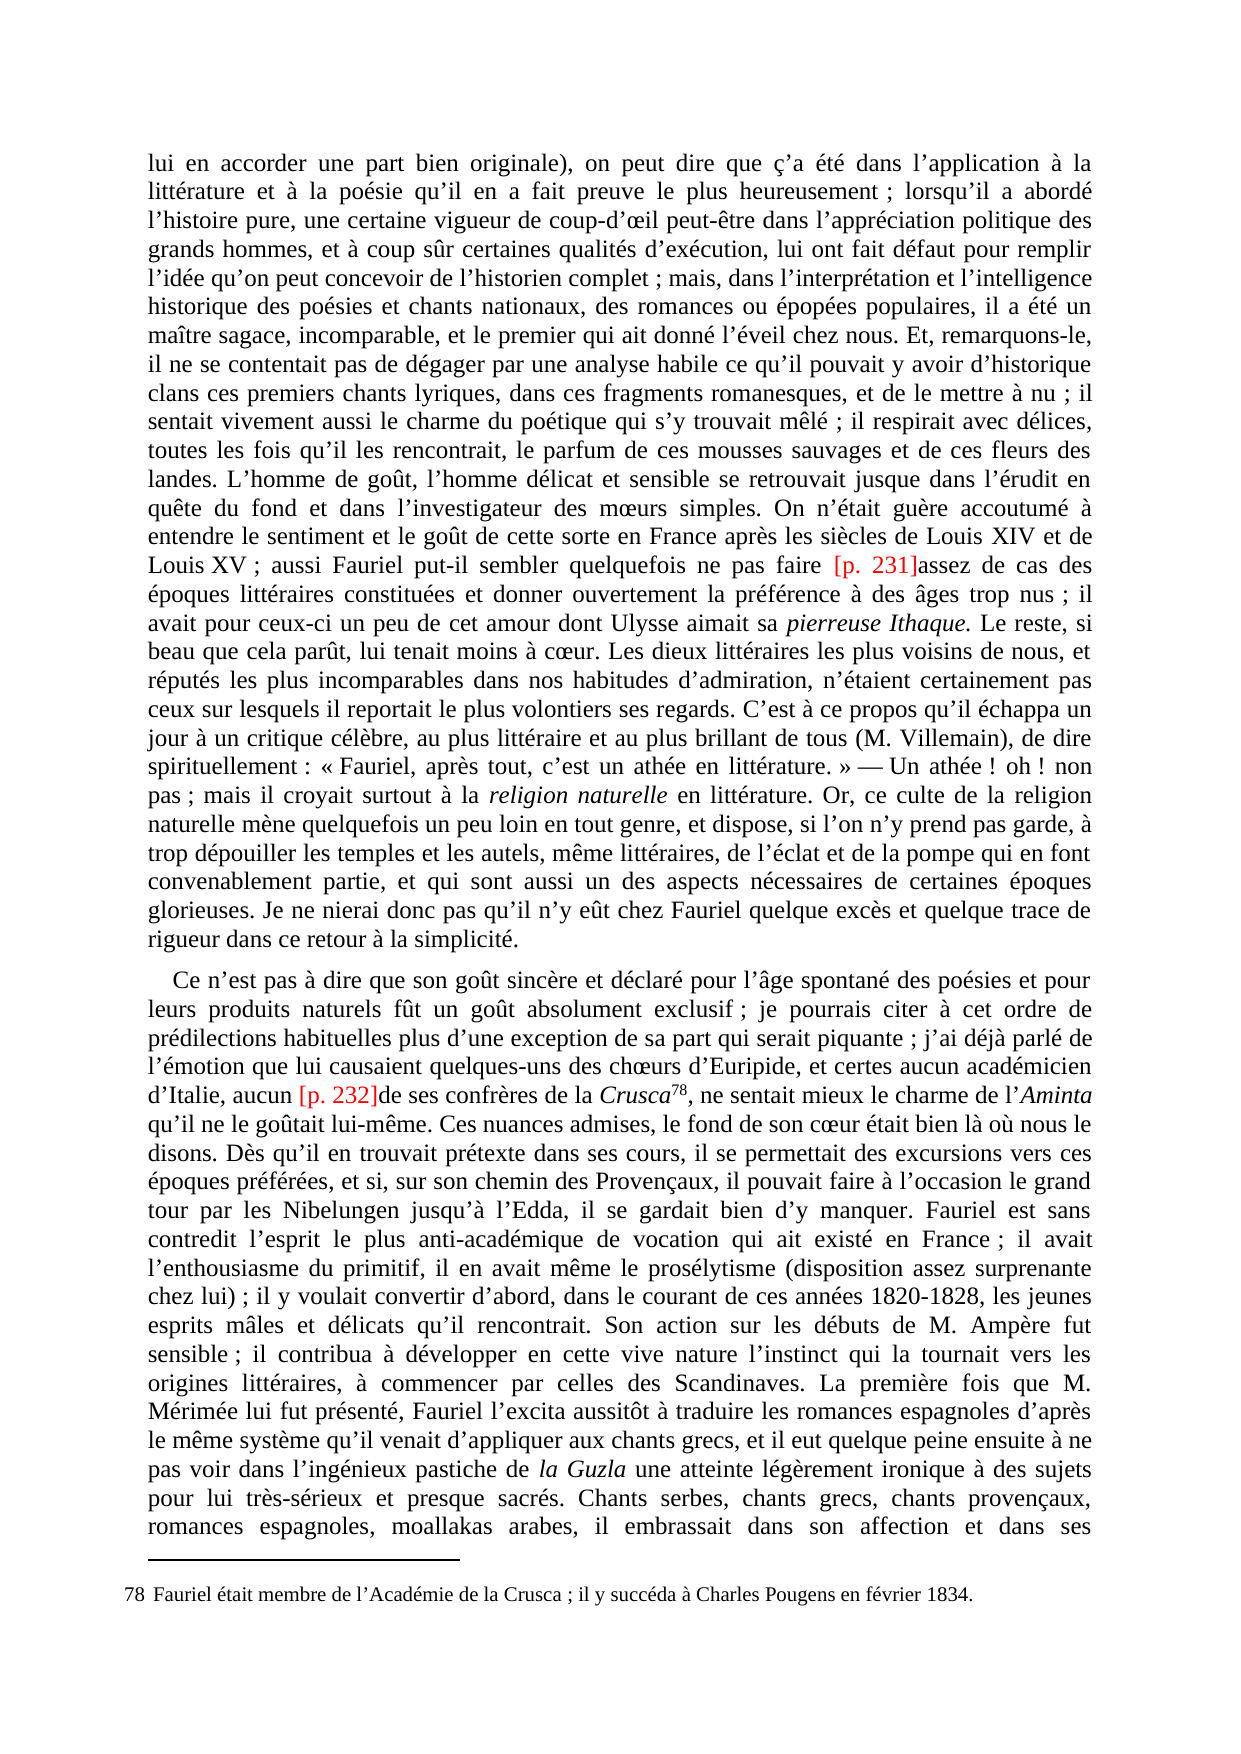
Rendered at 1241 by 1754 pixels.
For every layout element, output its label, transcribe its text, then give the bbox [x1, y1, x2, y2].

text Fauriel était membre de l’Académie de la Crusca ; il y succéda à Charles Pougens en février 1834. [124, 1581, 1093, 1606]
text lui en accorder une part bien originale), on peut dire que ç’a été dans l’application à la littérature et à la poésie qu’il en a fait preuve le plus heureusement ; lorsqu’il a abordé l’histoire pure, une certaine vigueur de coup-d’œil peut-être dans l’appréciation politique des grands hommes, et à coup sûr certaines qualités d’exécution, lui ont fait défaut pour remplir l’idée qu’on peut concevoir de l’historien complet ; mais, dans l’interprétation et l’intelligence historique des poésies et chants nationaux, des romances ou épopées populaires, il a été un maître sagace, incomparable, et le premier qui ait donné l’éveil chez nous. Et, remarquons-le, il ne se contentait pas de dégager par une analyse habile ce qu’il pouvait y avoir d’historique clans ces premiers chants lyriques, dans ces fragments romanesques, et de le mettre à nu ; il sentait vivement aussi le charme du poétique qui s’y trouvait mêlé ; il respirait avec délices, toutes les fois qu’il les rencontrait, le parfum de ces mousses sauvages et de ces fleurs des landes. L’homme de goût, l’homme délicat et sensible se retrouvait jusque dans l’érudit en quête du fond et dans l’investigateur des mœurs simples. On n’était guère accoutumé à entendre le sentiment et le goût de cette sorte en France après les siècles de Louis XIV et de Louis XV ; aussi Fauriel put-il sembler quelquefois ne pas faire [p. 231]assez de cas des époques littéraires constituées et donner ouvertement la préférence à des âges trop nus ; il avait pour ceux-ci un peu de cet amour dont Ulysse aimait sa pierreuse Ithaque. Le reste, si beau que cela parût, lui tenait moins à cœur. Les dieux littéraires les plus voisins de nous, et réputés les plus incomparables dans nos habitudes d’admiration, n’étaient certainement pas ceux sur lesquels il reportait le plus volontiers ses regards. C’est à ce propos qu’il échappa un jour à un critique célèbre, au plus littéraire et au plus brillant de tous (M. Villemain), de dire spirituellement : « Fauriel, après tout, c’est un athée en littérature. » — Un athée ! oh ! non pas ; mais il croyait surtout à la religion naturelle en littérature. Or, ce culte de la religion naturelle mène quelquefois un peu loin en tout genre, et dispose, si l’on n’y prend pas garde, à trop dépouiller les temples et les autels, même littéraires, de l’éclat et de la pompe qui en font convenablement partie, et qui sont aussi un des aspects nécessaires de certaines époques glorieuses. Je ne nierai donc pas qu’il n’y eût chez Fauriel quelque excès et quelque trace de rigueur dans ce retour à la simplicité. [148, 148, 1093, 953]
text Ce n’est pas à dire que son goût sincère et déclaré pour l’âge spontané des poésies et pour leurs produits naturels fût un goût absolument exclusif ; je pourrais citer à cet ordre de prédilections habituelles plus d’une exception de sa part qui serait piquante ; j’ai déjà parlé de l’émotion que lui causaient quelques-uns des chœurs d’Euripide, et certes aucun académicien d’Italie, aucun [p. 232]de ses confrères de la Crusca, ne sentait mieux le charme de l’Aminta qu’il ne le goûtait lui-même. Ces nuances admises, le fond de son cœur était bien là où nous le disons. Dès qu’il en trouvait prétexte dans ses cours, il se permettait des excursions vers ces époques préférées, et si, sur son chemin des Provençaux, il pouvait faire à l’occasion le grand tour par les Nibelungen jusqu’à l’Edda, il se gardait bien d’y manquer. Fauriel est sans contredit l’esprit le plus anti-académique de vocation qui ait existé en France ; il avait l’enthousiasme du primitif, il en avait même le prosélytisme (disposition assez surprenante chez lui) ; il y voulait convertir d’abord, dans le courant de ces années 1820-1828, les jeunes esprits mâles et délicats qu’il rencontrait. Son action sur les débuts de M. Ampère fut sensible ; il contribua à développer en cette vive nature l’instinct qui la tournait vers les origines littéraires, à commencer par celles des Scandinaves. La première fois que M. Mérimée lui fut présenté, Fauriel l’excita aussitôt à traduire les romances espagnoles d’après le même système qu’il venait d’appliquer aux chants grecs, et il eut quelque peine ensuite à ne pas voir dans l’ingénieux pastiche de la Guzla une atteinte légèrement ironique à des sujets pour lui très-sérieux et presque sacrés. Chants serbes, chants grecs, chants provençaux, romances espagnoles, moallakas arabes, il embrassait dans son affection et dans ses [148, 965, 1093, 1540]
